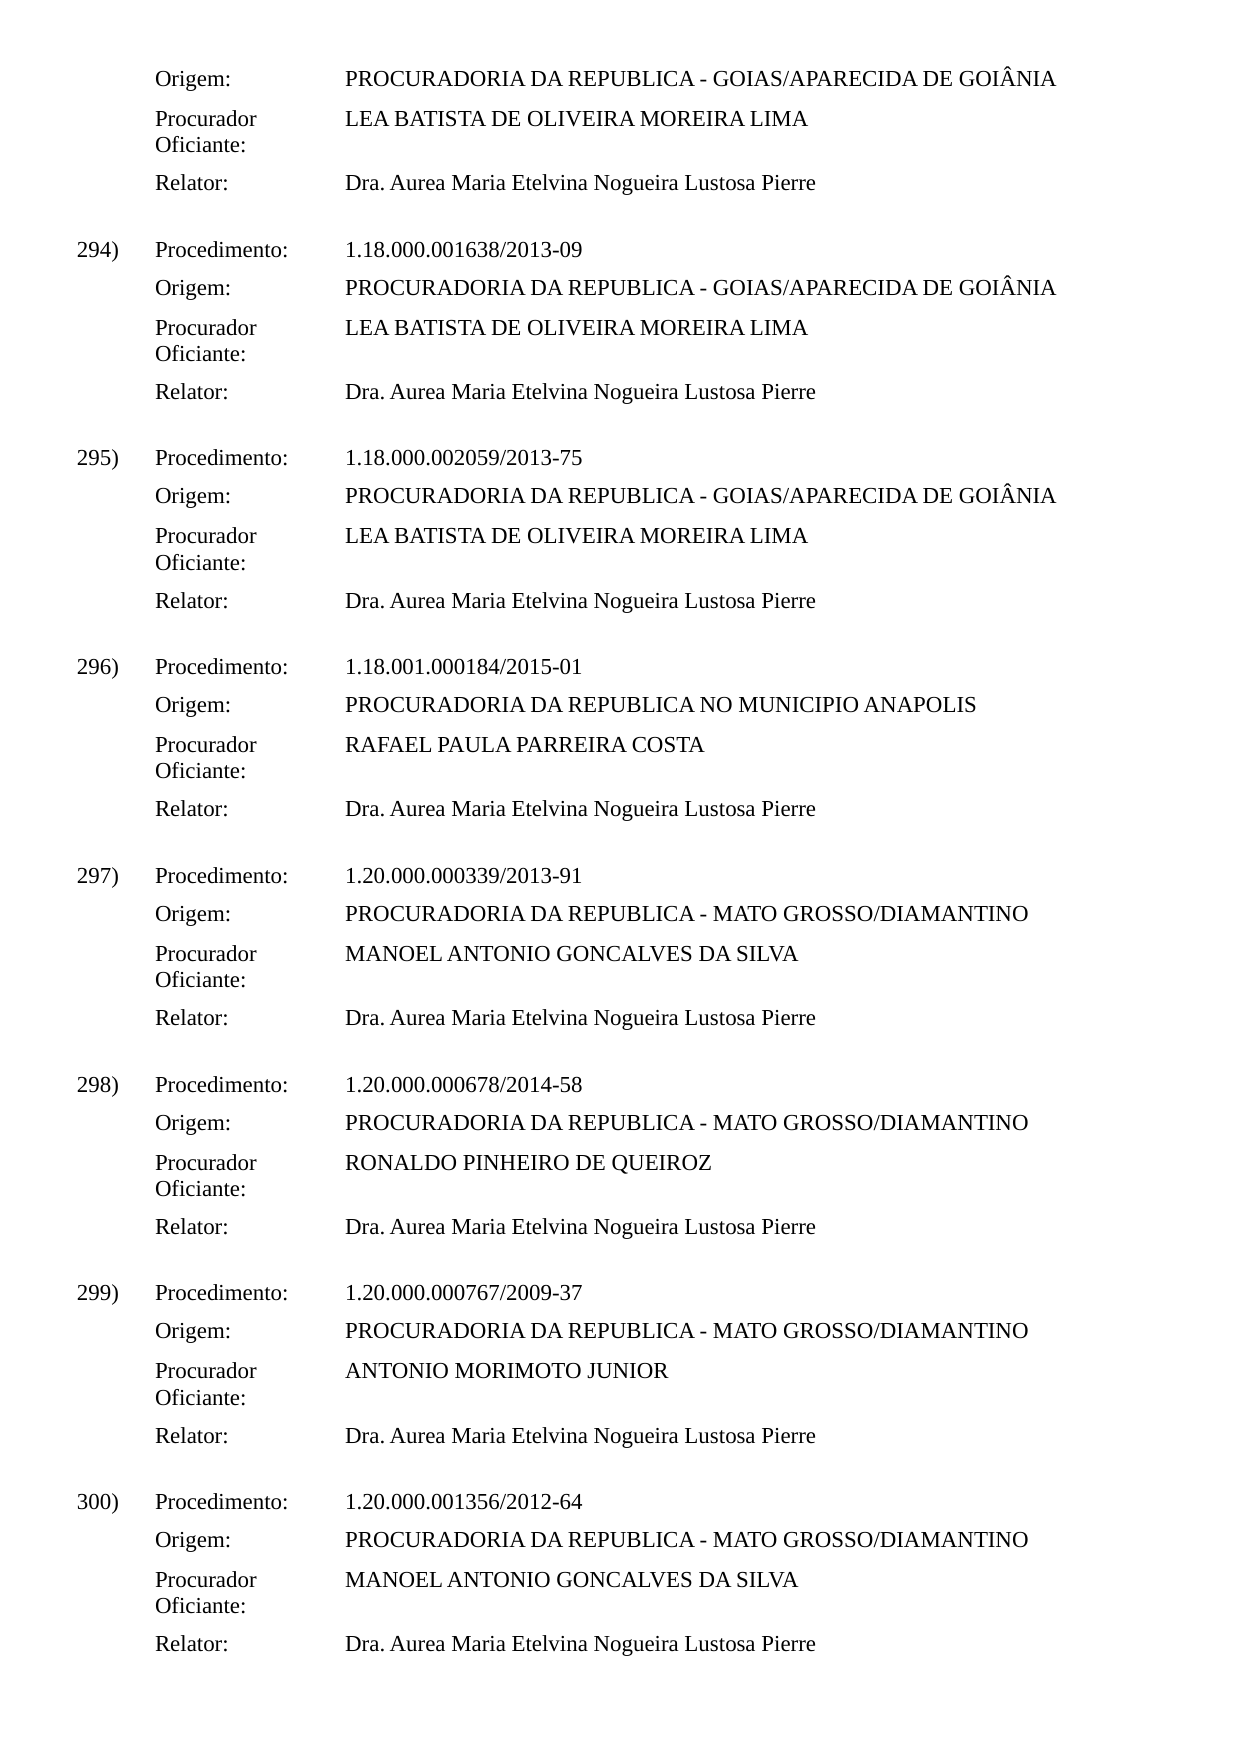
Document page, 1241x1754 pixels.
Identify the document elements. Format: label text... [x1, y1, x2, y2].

table_header Procedimento: [149, 1274, 339, 1312]
table_cell LEA BATISTA DE OLIVEIRA MOREIRA LIMA [339, 308, 1181, 372]
table_cell Origem: [149, 1312, 339, 1352]
table_cell Procurador Oficiante: [149, 517, 339, 581]
table_header Procedimento: [149, 230, 339, 268]
table_cell LEA BATISTA DE OLIVEIRA MOREIRA LIMA [339, 99, 1181, 163]
table_cell PROCURADORIA DA REPUBLICA - GOIAS/APARECIDA DE GOIÂNIA [339, 59, 1181, 99]
table_cell Relator: [149, 1207, 339, 1247]
table_cell ANTONIO MORIMOTO JUNIOR [339, 1352, 1181, 1416]
table_header Procedimento: [149, 439, 339, 477]
table_header 299) [71, 1274, 149, 1312]
table_cell [71, 372, 149, 412]
table_cell Relator: [149, 999, 339, 1039]
table_header Procedimento: [149, 856, 339, 894]
table_cell [71, 1207, 149, 1247]
table_cell [71, 1416, 149, 1456]
table_cell PROCURADORIA DA REPUBLICA - GOIAS/APARECIDA DE GOIÂNIA [339, 477, 1181, 517]
table_cell Dra. Aurea Maria Etelvina Nogueira Lustosa Pierre [339, 1416, 1181, 1456]
table_cell [71, 1312, 149, 1352]
table_cell Dra. Aurea Maria Etelvina Nogueira Lustosa Pierre [339, 1625, 1181, 1665]
table_header 296) [71, 648, 149, 685]
table_header 298) [71, 1065, 149, 1103]
table_cell [71, 726, 149, 790]
table_cell MANOEL ANTONIO GONCALVES DA SILVA [339, 934, 1181, 998]
table_cell RONALDO PINHEIRO DE QUEIROZ [339, 1143, 1181, 1207]
table_cell Origem: [149, 685, 339, 726]
table_cell Origem: [149, 1520, 339, 1561]
table_cell Origem: [149, 1103, 339, 1143]
table_cell RAFAEL PAULA PARREIRA COSTA [339, 726, 1181, 790]
table_cell Procurador Oficiante: [149, 726, 339, 790]
table_header 1.18.000.001638/2013-09 [339, 230, 1181, 268]
table_header 297) [71, 856, 149, 894]
table_header Procedimento: [149, 1483, 339, 1520]
table_cell Origem: [149, 59, 339, 99]
table_cell [71, 934, 149, 998]
table_cell Relator: [149, 164, 339, 204]
table_cell Origem: [149, 894, 339, 934]
table_cell Procurador Oficiante: [149, 1561, 339, 1625]
table_cell PROCURADORIA DA REPUBLICA - MATO GROSSO/DIAMANTINO [339, 894, 1181, 934]
table_cell Procurador Oficiante: [149, 99, 339, 163]
table_cell Origem: [149, 477, 339, 517]
table_cell [71, 1625, 149, 1665]
table_cell Relator: [149, 1416, 339, 1456]
table_cell Dra. Aurea Maria Etelvina Nogueira Lustosa Pierre [339, 999, 1181, 1039]
table_header 1.20.000.000339/2013-91 [339, 856, 1181, 894]
table_cell Procurador Oficiante: [149, 1143, 339, 1207]
table_header 1.20.000.001356/2012-64 [339, 1483, 1181, 1520]
table_header 295) [71, 439, 149, 477]
table_header 294) [71, 230, 149, 268]
table_cell [71, 1561, 149, 1625]
table_cell [71, 581, 149, 621]
table_cell PROCURADORIA DA REPUBLICA - MATO GROSSO/DIAMANTINO [339, 1312, 1181, 1352]
table_cell [71, 308, 149, 372]
table_header 1.20.000.000678/2014-58 [339, 1065, 1181, 1103]
table_header 1.18.000.002059/2013-75 [339, 439, 1181, 477]
table_cell [71, 999, 149, 1039]
table_header 300) [71, 1483, 149, 1520]
table_cell Dra. Aurea Maria Etelvina Nogueira Lustosa Pierre [339, 1207, 1181, 1247]
table_cell PROCURADORIA DA REPUBLICA - GOIAS/APARECIDA DE GOIÂNIA [339, 268, 1181, 308]
table_header 1.20.000.000767/2009-37 [339, 1274, 1181, 1312]
table_cell Relator: [149, 581, 339, 621]
table_cell Relator: [149, 1625, 339, 1665]
table_cell [71, 268, 149, 308]
table_cell [71, 790, 149, 830]
table_header Procedimento: [149, 1065, 339, 1103]
table_cell [71, 99, 149, 163]
table_cell Procurador Oficiante: [149, 1352, 339, 1416]
table_cell [71, 477, 149, 517]
table_cell Dra. Aurea Maria Etelvina Nogueira Lustosa Pierre [339, 372, 1181, 412]
table_cell [71, 1103, 149, 1143]
table_cell Relator: [149, 790, 339, 830]
table_cell PROCURADORIA DA REPUBLICA NO MUNICIPIO ANAPOLIS [339, 685, 1181, 726]
table_cell LEA BATISTA DE OLIVEIRA MOREIRA LIMA [339, 517, 1181, 581]
table_cell [71, 164, 149, 204]
table_cell Relator: [149, 372, 339, 412]
table_cell [71, 517, 149, 581]
table_cell MANOEL ANTONIO GONCALVES DA SILVA [339, 1561, 1181, 1625]
table_header Procedimento: [149, 648, 339, 685]
table_cell PROCURADORIA DA REPUBLICA - MATO GROSSO/DIAMANTINO [339, 1103, 1181, 1143]
table_cell Procurador Oficiante: [149, 934, 339, 998]
table_cell [71, 1352, 149, 1416]
table_cell Dra. Aurea Maria Etelvina Nogueira Lustosa Pierre [339, 581, 1181, 621]
table_cell Origem: [149, 268, 339, 308]
table_cell Dra. Aurea Maria Etelvina Nogueira Lustosa Pierre [339, 790, 1181, 830]
table_cell [71, 1520, 149, 1561]
table_cell [71, 59, 149, 99]
table_cell Dra. Aurea Maria Etelvina Nogueira Lustosa Pierre [339, 164, 1181, 204]
table_cell Procurador Oficiante: [149, 308, 339, 372]
table_header 1.18.001.000184/2015-01 [339, 648, 1181, 685]
table_cell PROCURADORIA DA REPUBLICA - MATO GROSSO/DIAMANTINO [339, 1520, 1181, 1561]
table_cell [71, 894, 149, 934]
table_cell [71, 685, 149, 726]
table_cell [71, 1143, 149, 1207]
